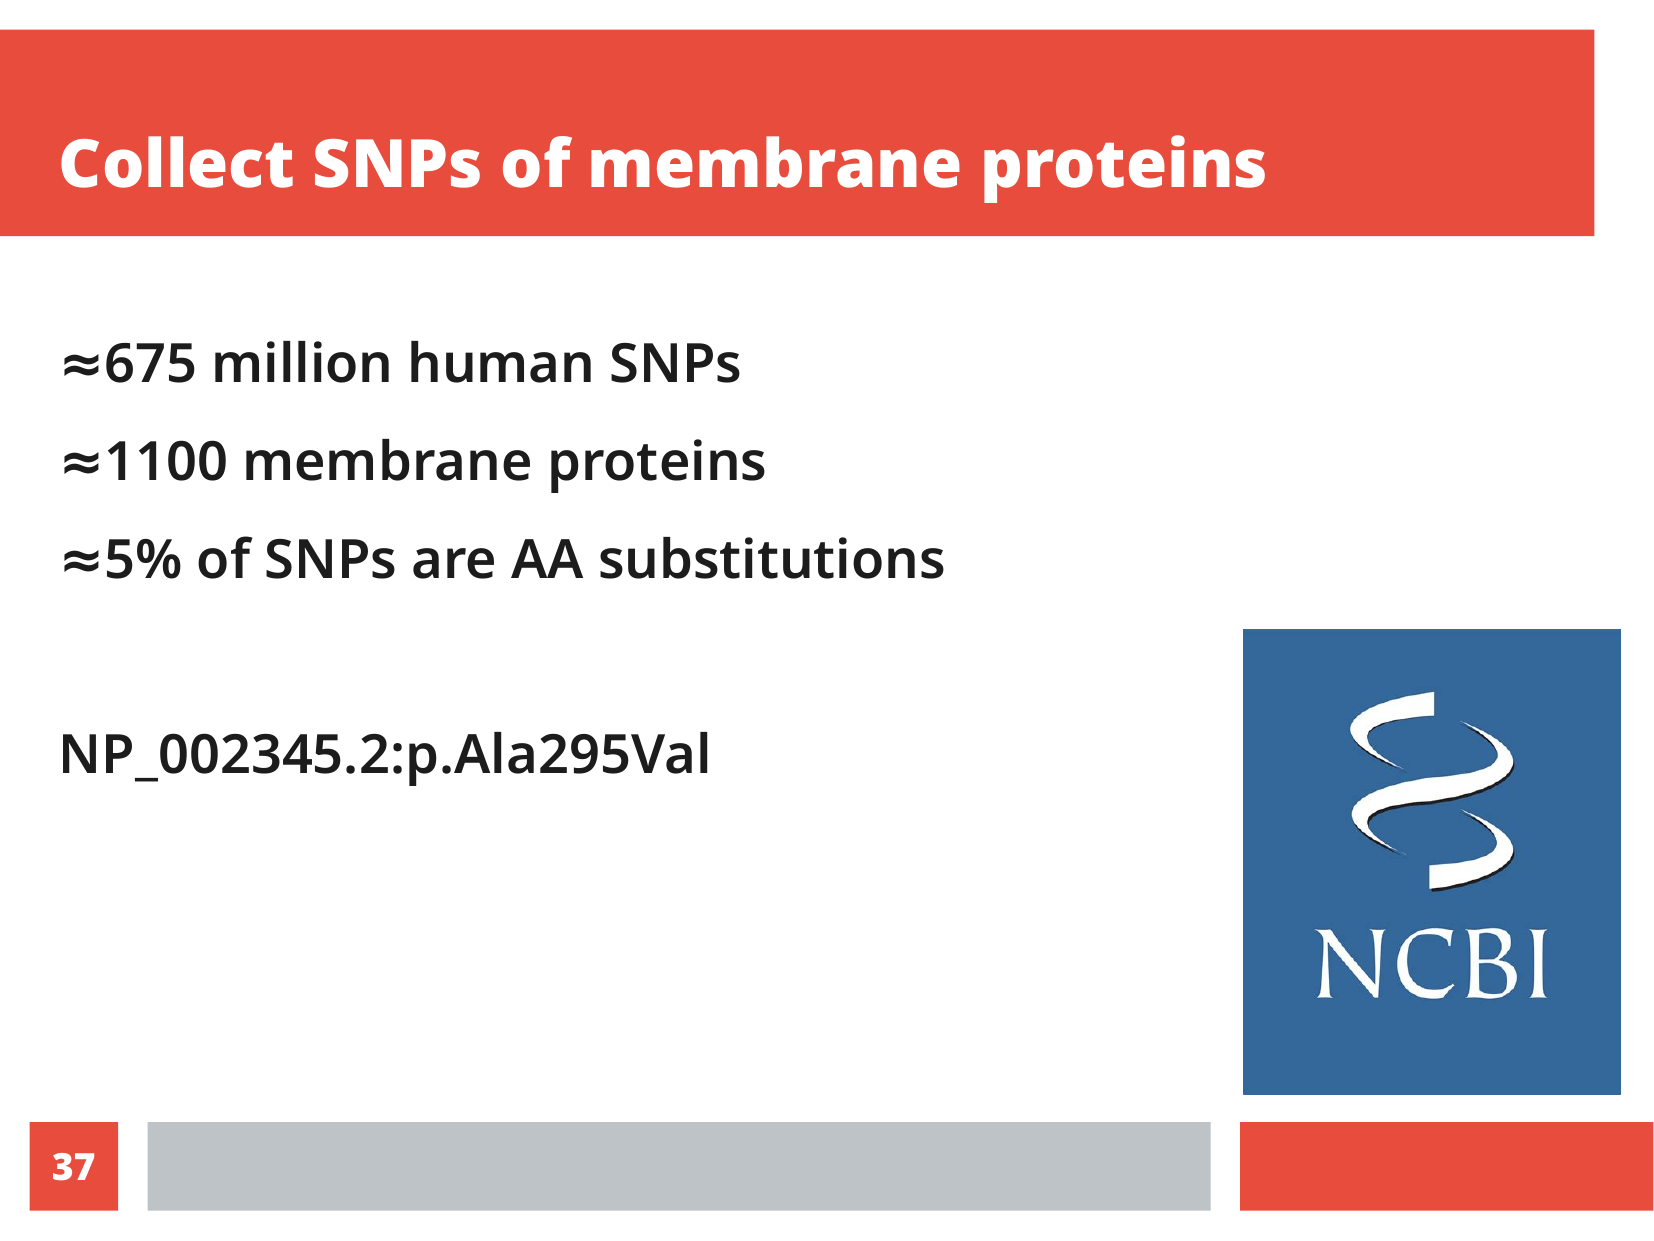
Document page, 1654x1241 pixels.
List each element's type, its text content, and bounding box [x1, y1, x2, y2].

picture [1243, 629, 1621, 1095]
list ≈675 million human SNPs ≈1100 membrane proteins ≈5% of SNPs are AA substitutions NP_002345.2:p.Ala295Val [59, 324, 1216, 1093]
title Collect SNPs of membrane proteins [59, 59, 1595, 207]
